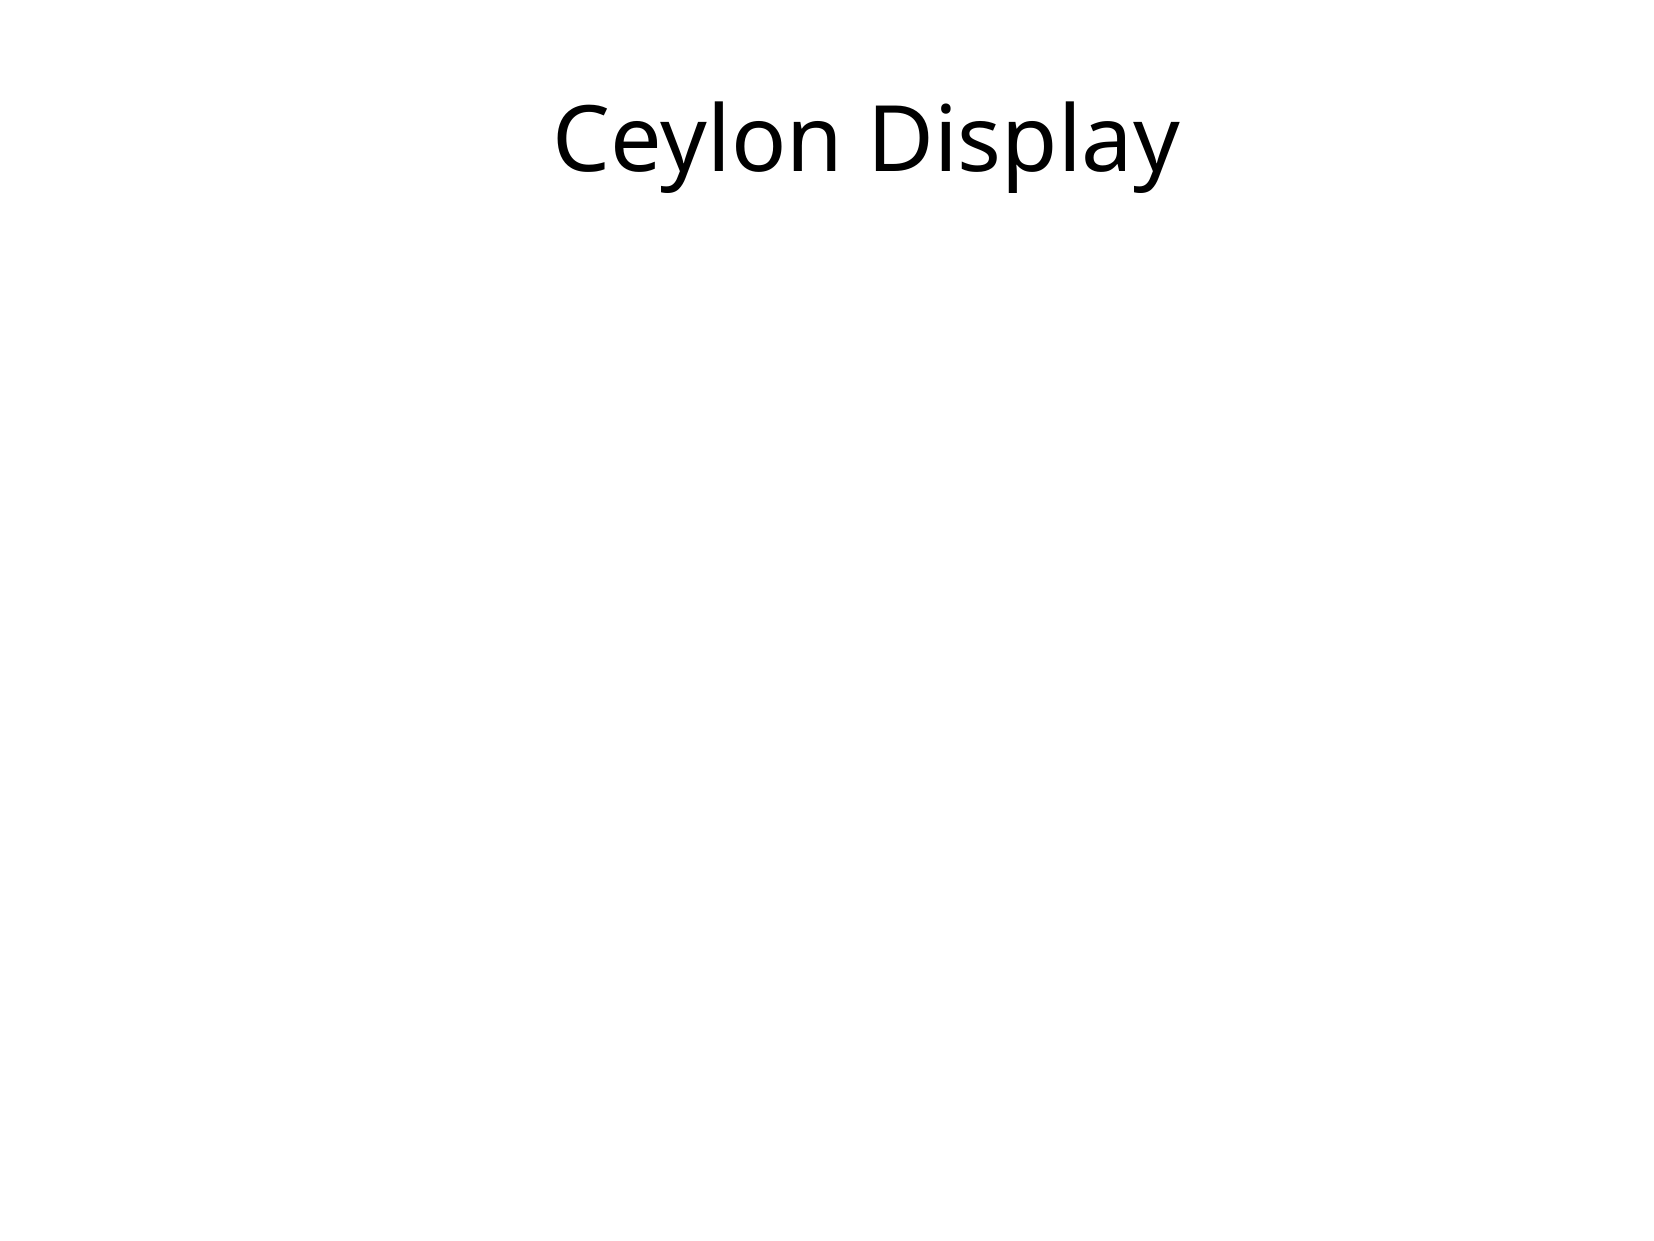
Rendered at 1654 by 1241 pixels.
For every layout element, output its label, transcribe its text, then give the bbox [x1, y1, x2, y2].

title Ceylon Display [105, 32, 1594, 241]
